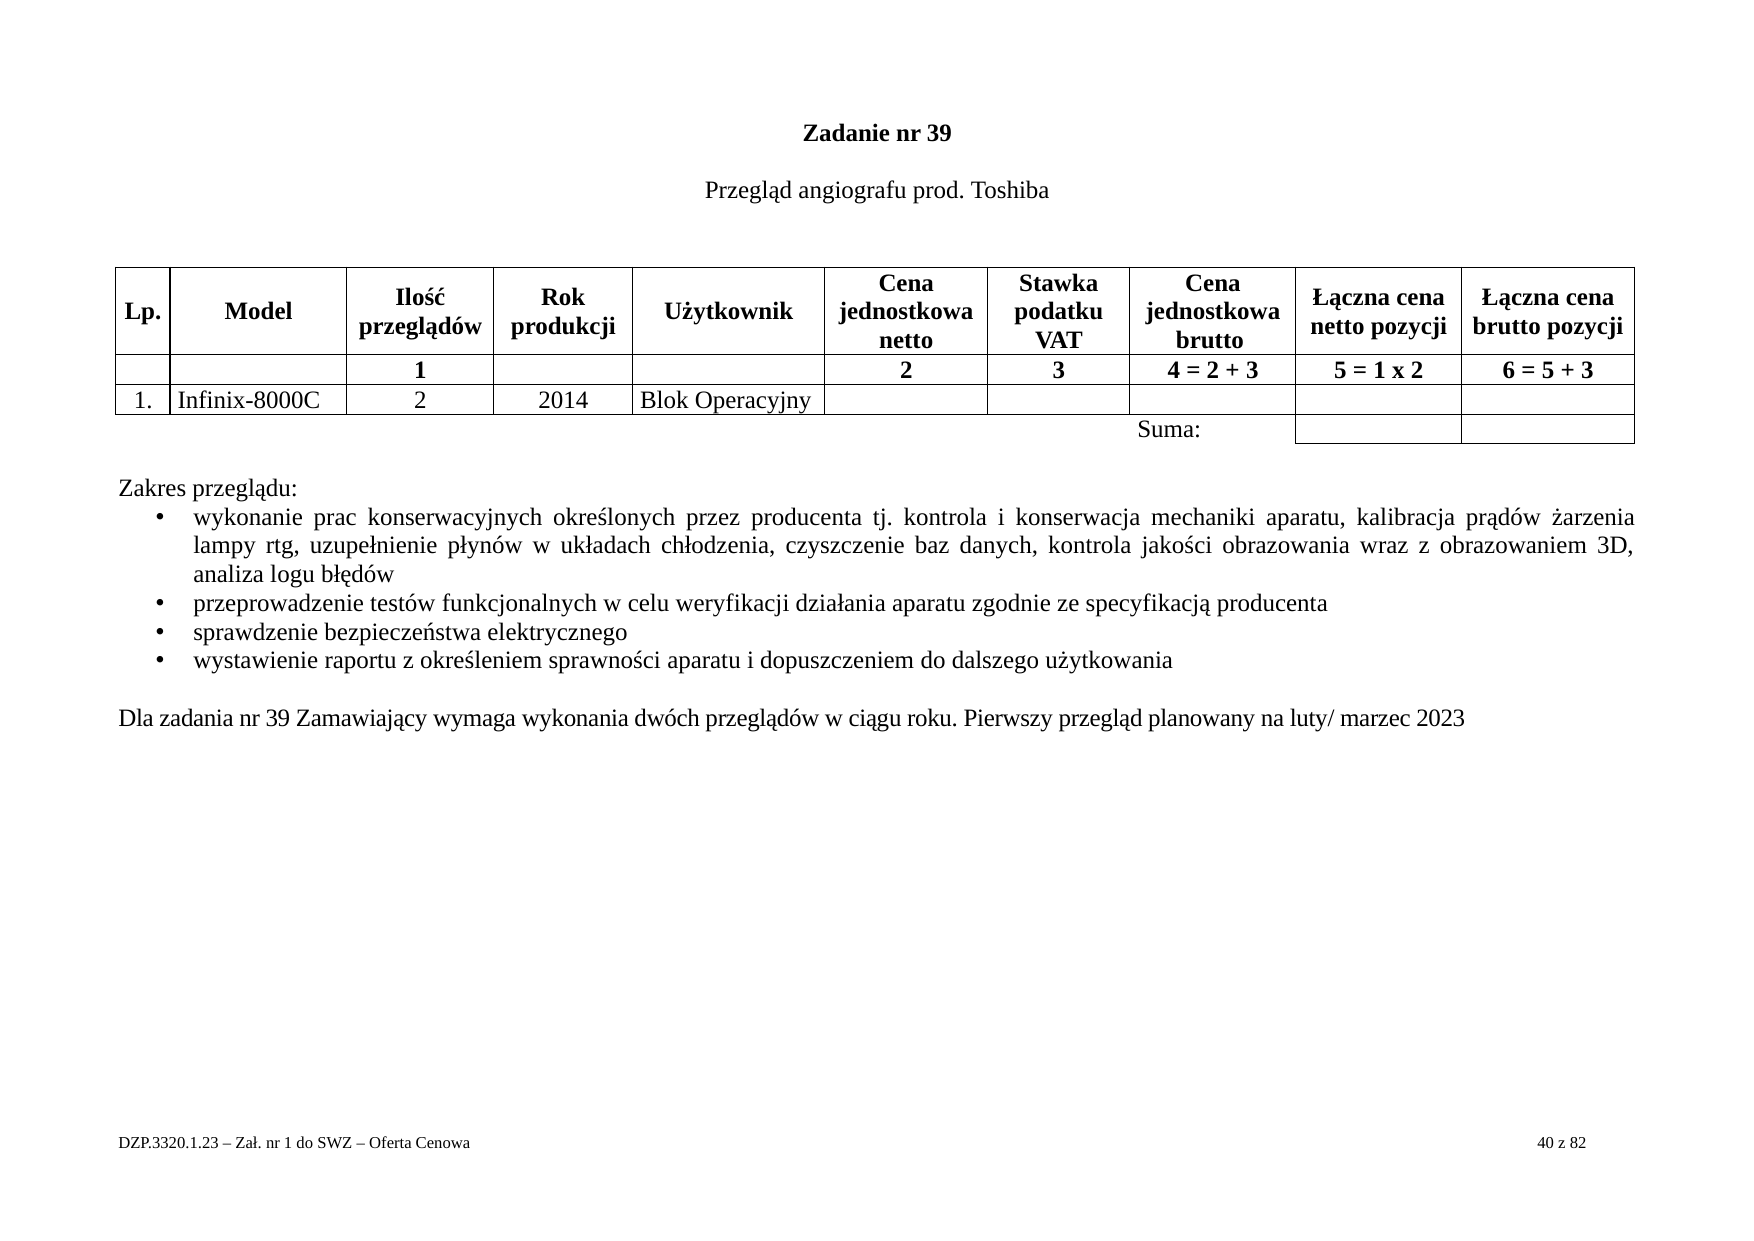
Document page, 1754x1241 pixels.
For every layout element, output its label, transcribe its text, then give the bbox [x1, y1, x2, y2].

table_cell Suma: [1130, 415, 1295, 443]
table_cell [1296, 415, 1461, 443]
table_cell [494, 415, 632, 443]
table_cell 2014 [494, 385, 632, 413]
table_cell 3 [988, 355, 1129, 384]
table_cell [1462, 415, 1634, 443]
table_cell [1296, 385, 1461, 413]
table_header Cena jednostkowa brutto [1130, 268, 1295, 354]
table_cell [825, 415, 987, 443]
subtitle Dla zadania nr 39 Zamawiający wymaga wykonania dwóch przeglądów w ciągu roku. Pierwszy przegląd planowany na luty/ marzec 2023 [118, 703, 1636, 732]
table_header Model [171, 268, 346, 354]
list przeprowadzenie testów funkcjonalnych w celu weryfikacji działania aparatu zgodnie ze specyfikacją producenta [156, 588, 1636, 617]
table_cell Blok Operacyjny [633, 385, 824, 413]
table_header Cena jednostkowa netto [825, 268, 987, 354]
table_cell [116, 415, 170, 443]
table_cell 4 = 2 + 3 [1130, 355, 1295, 384]
table_cell [1130, 385, 1295, 413]
table_header Lp. [116, 268, 169, 354]
table_cell [1462, 385, 1634, 413]
table_header Rok produkcji [494, 268, 632, 354]
table_cell 1 [347, 355, 493, 384]
table_cell Infinix-8000C [171, 385, 346, 413]
list sprawdzenie bezpieczeństwa elektrycznego [156, 617, 1636, 646]
table_header Użytkownik [633, 268, 824, 354]
table_cell [171, 355, 346, 384]
table_cell [347, 415, 494, 443]
table_cell [170, 415, 347, 443]
table_cell 6 = 5 + 3 [1462, 355, 1634, 384]
title Przegląd angiografu prod. Toshiba [118, 176, 1636, 204]
table_cell [987, 415, 1130, 443]
title Zadanie nr 39 [118, 118, 1636, 147]
table_cell 2 [825, 355, 987, 384]
table_cell [988, 385, 1129, 413]
table_cell [633, 355, 824, 384]
table_header Łączna cena netto pozycji [1296, 268, 1461, 354]
table_header Ilość przeglądów [347, 268, 493, 354]
text Zakres przeglądu: [118, 473, 1636, 502]
table_header Łączna cena brutto pozycji [1462, 268, 1634, 354]
table_cell 1. [116, 385, 169, 413]
table_header Stawka podatku VAT [988, 268, 1129, 354]
table_cell [116, 355, 169, 384]
table_cell 5 = 1 x 2 [1296, 355, 1461, 384]
table_cell 2 [347, 385, 493, 413]
table_cell [825, 385, 987, 413]
table_cell [633, 415, 825, 443]
list wykonanie prac konserwacyjnych określonych przez producenta tj. kontrola i konserwacja mechaniki aparatu, kalibracja prądów żarzenia lampy rtg, uzupełnienie płynów w układach chłodzenia, czyszczenie baz danych, kontrola jakości obrazowania wraz z obrazowaniem 3D, analiza logu błędów [156, 502, 1636, 588]
table_cell [494, 355, 632, 384]
list wystawienie raportu z określeniem sprawności aparatu i dopuszczeniem do dalszego użytkowania [156, 646, 1636, 674]
